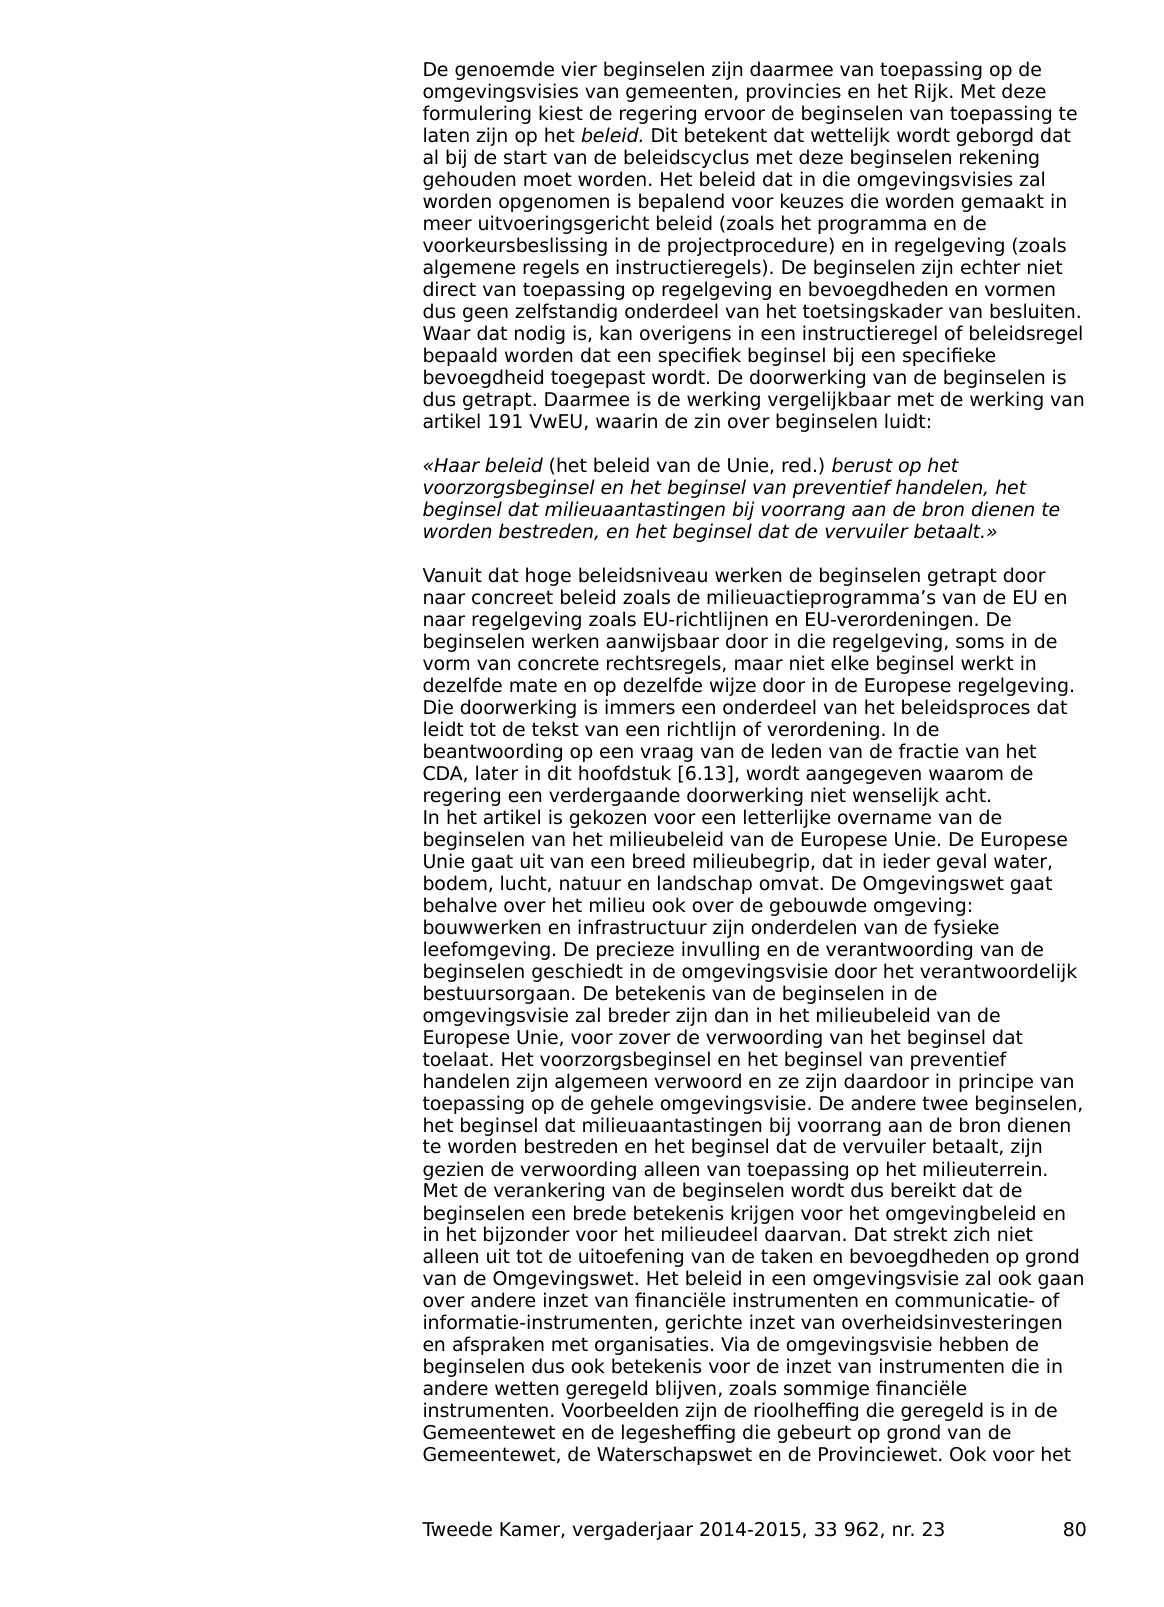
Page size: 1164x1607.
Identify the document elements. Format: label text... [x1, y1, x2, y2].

text Vanuit dat hoge beleidsniveau werken de beginselen getrapt door naar concreet beleid zoals de milieuactieprogramma’s van de EU en naar regelgeving zoals EU-richtlijnen en EU-verordeningen. De beginselen werken aanwijsbaar door in die regelgeving, soms in de vorm van concrete rechtsregels, maar niet elke beginsel werkt in dezelfde mate en op dezelfde wijze door in de Europese regelgeving. Die doorwerking is immers een onderdeel van het beleidsproces dat leidt tot de tekst van een richtlijn of verordening. In de beantwoording op een vraag van de leden van de fractie van het CDA, later in dit hoofdstuk [6.13], wordt aangegeven waarom de regering een verdergaande doorwerking niet wenselijk acht. [422, 565, 1087, 807]
text Met de verankering van de beginselen wordt dus bereikt dat de beginselen een brede betekenis krijgen voor het omgevingbeleid en in het bijzonder voor het milieudeel daarvan. Dat strekt zich niet alleen uit tot de uitoefening van de taken en bevoegdheden op grond van de Omgevingswet. Het beleid in een omgevingsvisie zal ook gaan over andere inzet van financiële instrumenten en communicatie- of informatie-instrumenten, gerichte inzet van overheidsinvesteringen en afspraken met organisaties. Via de omgevingsvisie hebben de beginselen dus ook betekenis voor de inzet van instrumenten die in andere wetten geregeld blijven, zoals sommige financiële instrumenten. Voorbeelden zijn de rioolheffing die geregeld is in de Gemeentewet en de legesheffing die gebeurt op grond van de Gemeentewet, de Waterschapswet en de Provinciewet. Ook voor het [422, 1180, 1087, 1466]
text In het artikel is gekozen voor een letterlijke overname van de beginselen van het milieubeleid van de Europese Unie. De Europese Unie gaat uit van een breed milieubegrip, dat in ieder geval water, bodem, lucht, natuur en landschap omvat. De Omgevingswet gaat behalve over het milieu ook over de gebouwde omgeving: bouwwerken en infrastructuur zijn onderdelen van de fysieke leefomgeving. De precieze invulling en de verantwoording van de beginselen geschiedt in de omgevingsvisie door het verantwoordelijk bestuursorgaan. De betekenis van de beginselen in de omgevingsvisie zal breder zijn dan in het milieubeleid van de Europese Unie, voor zover de verwoording van het beginsel dat toelaat. Het voorzorgsbeginsel en het beginsel van preventief handelen zijn algemeen verwoord en ze zijn daardoor in principe van toepassing op de gehele omgevingsvisie. De andere twee beginselen, het beginsel dat milieuaantastingen bij voorrang aan de bron dienen te worden bestreden en het beginsel dat de vervuiler betaalt, zijn gezien de verwoording alleen van toepassing op het milieuterrein. [422, 807, 1087, 1180]
text De genoemde vier beginselen zijn daarmee van toepassing op de omgevingsvisies van gemeenten, provincies en het Rijk. Met deze formulering kiest de regering ervoor de beginselen van toepassing te laten zijn op het beleid. Dit betekent dat wettelijk wordt geborgd dat al bij de start van de beleidscyclus met deze beginselen rekening gehouden moet worden. Het beleid dat in die omgevingsvisies zal worden opgenomen is bepalend voor keuzes die worden gemaakt in meer uitvoeringsgericht beleid (zoals het programma en de voorkeursbeslissing in de projectprocedure) en in regelgeving (zoals algemene regels en instructieregels). De beginselen zijn echter niet direct van toepassing op regelgeving en bevoegdheden en vormen dus geen zelfstandig onderdeel van het toetsingskader van besluiten. Waar dat nodig is, kan overigens in een instructieregel of beleidsregel bepaald worden dat een specifiek beginsel bij een specifieke bevoegdheid toegepast wordt. De doorwerking van de beginselen is dus getrapt. Daarmee is de werking vergelijkbaar met de werking van artikel 191 VwEU, waarin de zin over beginselen luidt: [422, 59, 1087, 433]
text «Haar beleid (het beleid van de Unie, red.) berust op het voorzorgsbeginsel en het beginsel van preventief handelen, het beginsel dat milieuaantastingen bij voorrang aan de bron dienen te worden bestreden, en het beginsel dat de vervuiler betaalt.» [422, 455, 1087, 543]
